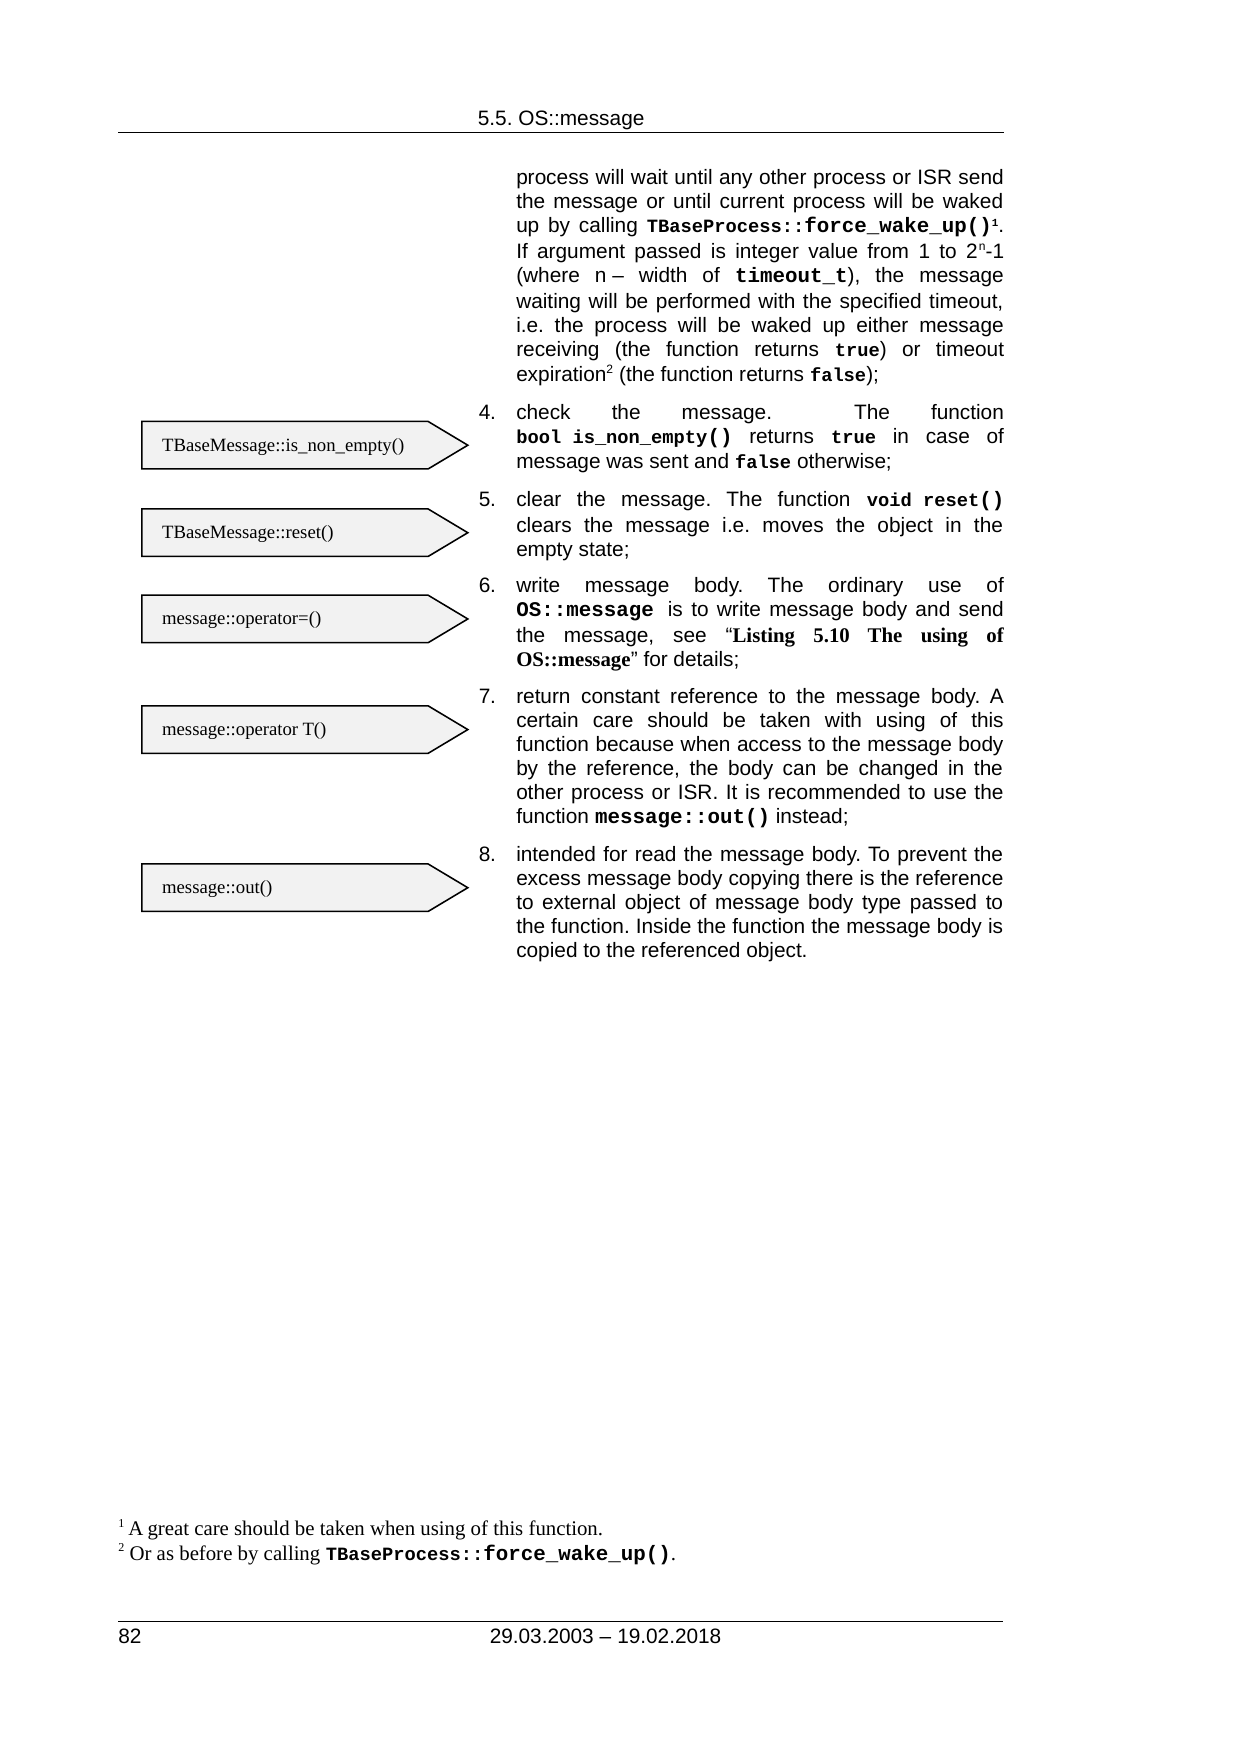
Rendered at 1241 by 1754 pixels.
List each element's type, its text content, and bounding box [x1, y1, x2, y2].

list check the message. The function bool is_non_empty() returns true in case of message was sent and false otherwise; [478, 399, 1004, 474]
list process will wait until any other process or ISR send the message or until current process will be waked up by calling TBaseProcess::force_wake_up(). If argument passed is integer value from 1 to 2n-1 (where n – width of timeout_t), the message waiting will be performed with the specified timeout, i.e. the process will be waked up either message receiving (the function returns true) or timeout expiration (the function returns false); [478, 165, 1004, 387]
list A great care should be taken when using of this function. [118, 1516, 1004, 1540]
list return constant reference to the message body. A certain care should be taken with using of this function because when access to the message body by the reference, the body can be changed in the other process or ISR. It is recommended to use the function message::out() instead; [478, 684, 1004, 829]
list intended for read the message body. To prevent the excess message body copying there is the reference to external object of message body type passed to the function. Inside the function the message body is copied to the referenced object. [478, 842, 1004, 962]
list clear the message. The function void reset() clears the message i.e. moves the object in the empty state; [478, 487, 1004, 561]
list Or as before by calling TBaseProcess::force_wake_up(). [118, 1540, 1004, 1566]
list write message body. The ordinary use of OS::message is to write message body and send the message, see “Listing 5.10 The using of OS::message” for details; [478, 573, 1004, 671]
